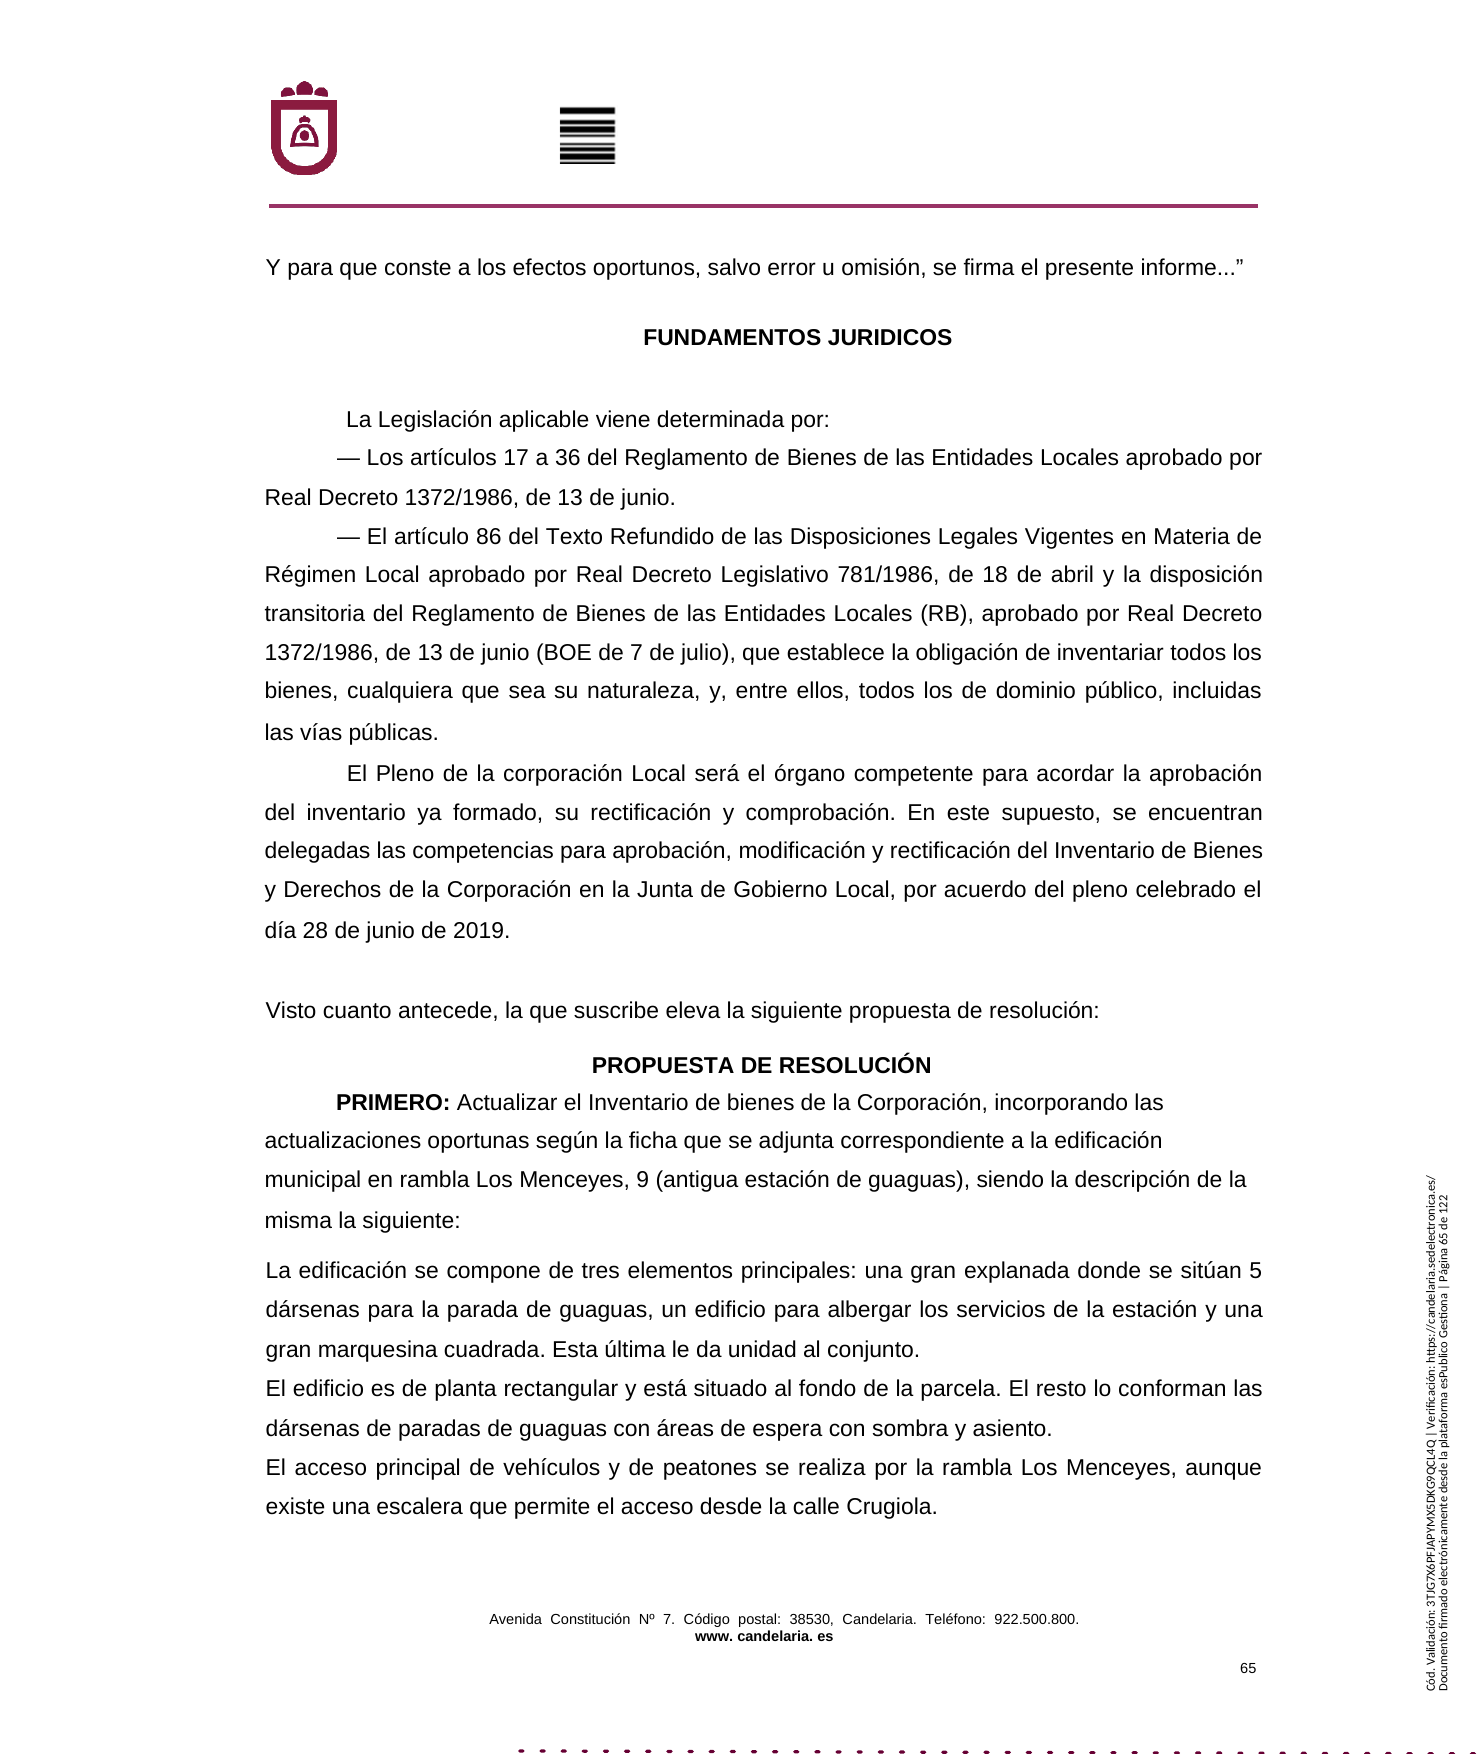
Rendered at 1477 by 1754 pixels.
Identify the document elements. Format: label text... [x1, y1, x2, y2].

text — Los artículos 17 a 36 del Reglamento de Bienes de las Entidades Locales aprobado por Real Decreto 1372/1986, de 13 de junio. [264, 443, 1263, 510]
text Visto cuanto antecede, la que suscribe eleva la siguiente propuesta de resolución: [265, 997, 1263, 1024]
text — El artículo 86 del Texto Refundido de las Disposiciones Legales Vigentes en Materia de Régimen Local aprobado por Real Decreto Legislativo 781/1986, de 18 de abril y la disposición transitoria del Reglamento de Bienes de las Entidades Locales (RB), aprobado por Real Decreto 1372/1986, de 13 de junio (BOE de 7 de julio), que establece la obligación de inventariar todos los bienes, cualquiera que sea su naturaleza, y, entre ellos, todos los de dominio público, incluidas las vías públicas. [264, 523, 1263, 746]
text La Legislación aplicable viene determinada por: [339, 404, 1263, 432]
text La edificación se compone de tres elementos principales: una gran explanada donde se sitúan 5 dársenas para la parada de guaguas, un edificio para albergar los servicios de la estación y una gran marquesina cuadrada. Esta última le da unidad al conjunto. [265, 1257, 1263, 1362]
text Y para que conste a los efectos oportunos, salvo error u omisión, se firma el presente informe...” [265, 254, 1263, 280]
text El edificio es de planta rectangular y está situado al fondo de la parcela. El resto lo conforman las dársenas de paradas de guaguas con áreas de espera con sombra y asiento. [265, 1375, 1263, 1441]
text El acceso principal de vehículos y de peatones se realiza por la rambla Los Menceyes, aunque existe una escalera que permite el acceso desde la calle Crugiola. [265, 1454, 1263, 1520]
text El Pleno de la corporación Local será el órgano competente para acordar la aprobación del inventario ya formado, su rectificación y comprobación. En este supuesto, se encuentran delegadas las competencias para aprobación, modificación y rectificación del Inventario de Bienes y Derechos de la Corporación en la Junta de Gobierno Local, por acuerdo del pleno celebrado el día 28 de junio de 2019. [264, 760, 1263, 944]
text PRIMERO: Actualizar el Inventario de bienes de la Corporación, incorporando las actualizaciones oportunas según la ficha que se adjunta correspondiente a la edificación municipal en rambla Los Menceyes, 9 (antigua estación de guaguas), siendo la descripción de la misma la siguiente: [264, 1089, 1263, 1234]
subtitle PROPUESTA DE RESOLUCIÓN [420, 1050, 1109, 1079]
subtitle FUNDAMENTOS JURIDICOS [420, 322, 1182, 351]
